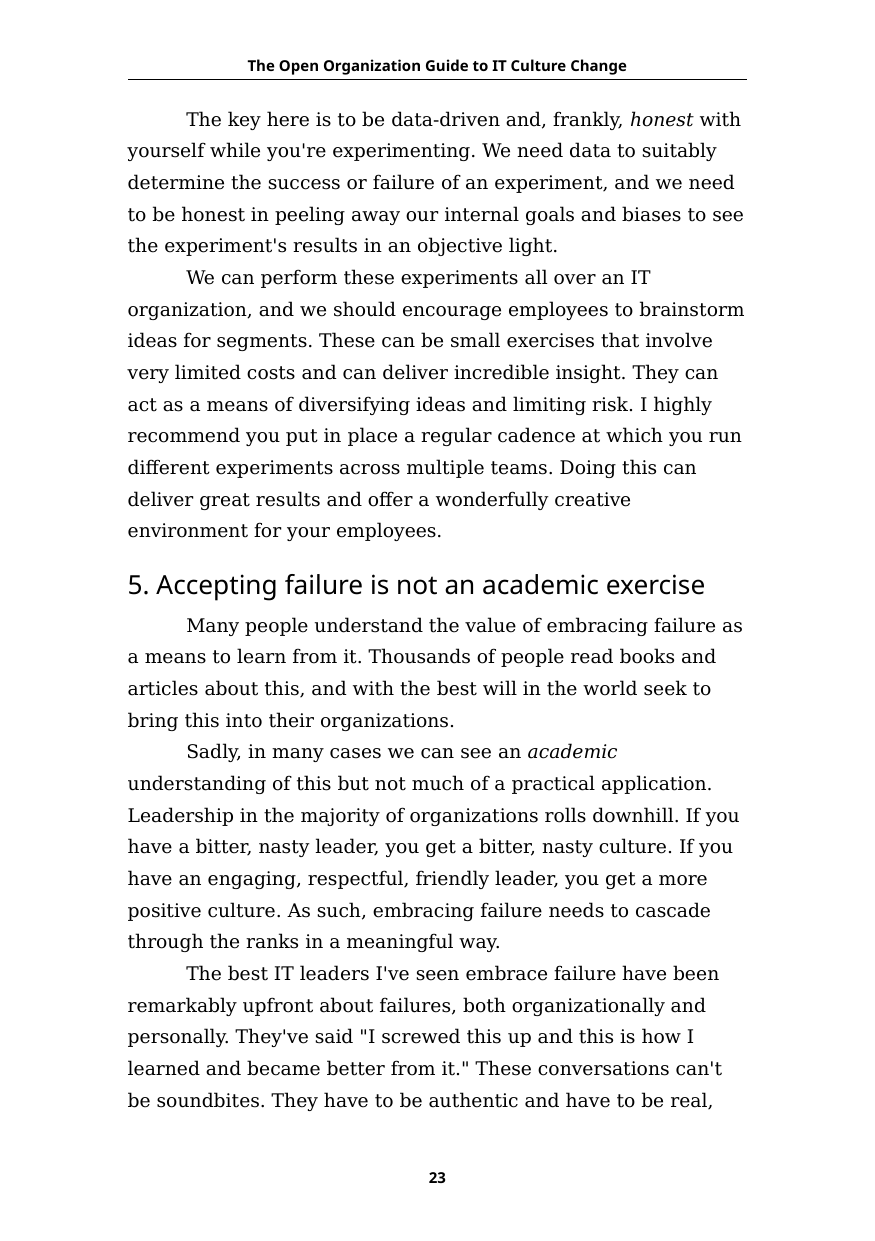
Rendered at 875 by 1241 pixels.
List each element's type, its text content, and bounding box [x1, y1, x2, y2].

subtitle 5. Accepting failure is not an academic exercise [127, 567, 747, 602]
text Many people understand the value of embracing failure as a means to learn from it. Thousands of people read books and articles about this, and with the best will in the world seek to bring this into their organizations. [127, 615, 747, 732]
text Sadly, in many cases we can see an academic understanding of this but not much of a practical application. Leadership in the majority of organizations rolls downhill. If you have a bitter, nasty leader, you get a bitter, nasty culture. If you have an engaging, respectful, friendly leader, you get a more positive culture. As such, embracing failure needs to cascade through the ranks in a meaningful way. [127, 742, 747, 953]
text We can perform these experiments all over an IT organization, and we should encourage employees to brainstorm ideas for segments. These can be small exercises that involve very limited costs and can deliver incredible insight. They can act as a means of diversifying ideas and limiting risk. I highly recommend you put in place a regular cadence at which you run different experiments across multiple teams. Doing this can deliver great results and offer a wonderfully creative environment for your employees. [127, 267, 747, 542]
text The best IT leaders I've seen embrace failure have been remarkably upfront about failures, both organizationally and personally. They've said "I screwed this up and this is how I learned and became better from it." These conversations can't be soundbites. They have to be authentic and have to be real, [127, 963, 747, 1112]
text The key here is to be data-driven and, frankly, honest with yourself while you're experimenting. We need data to suitably determine the success or failure of an experiment, and we need to be honest in peeling away our internal goals and biases to see the experiment's results in an objective light. [127, 109, 747, 257]
